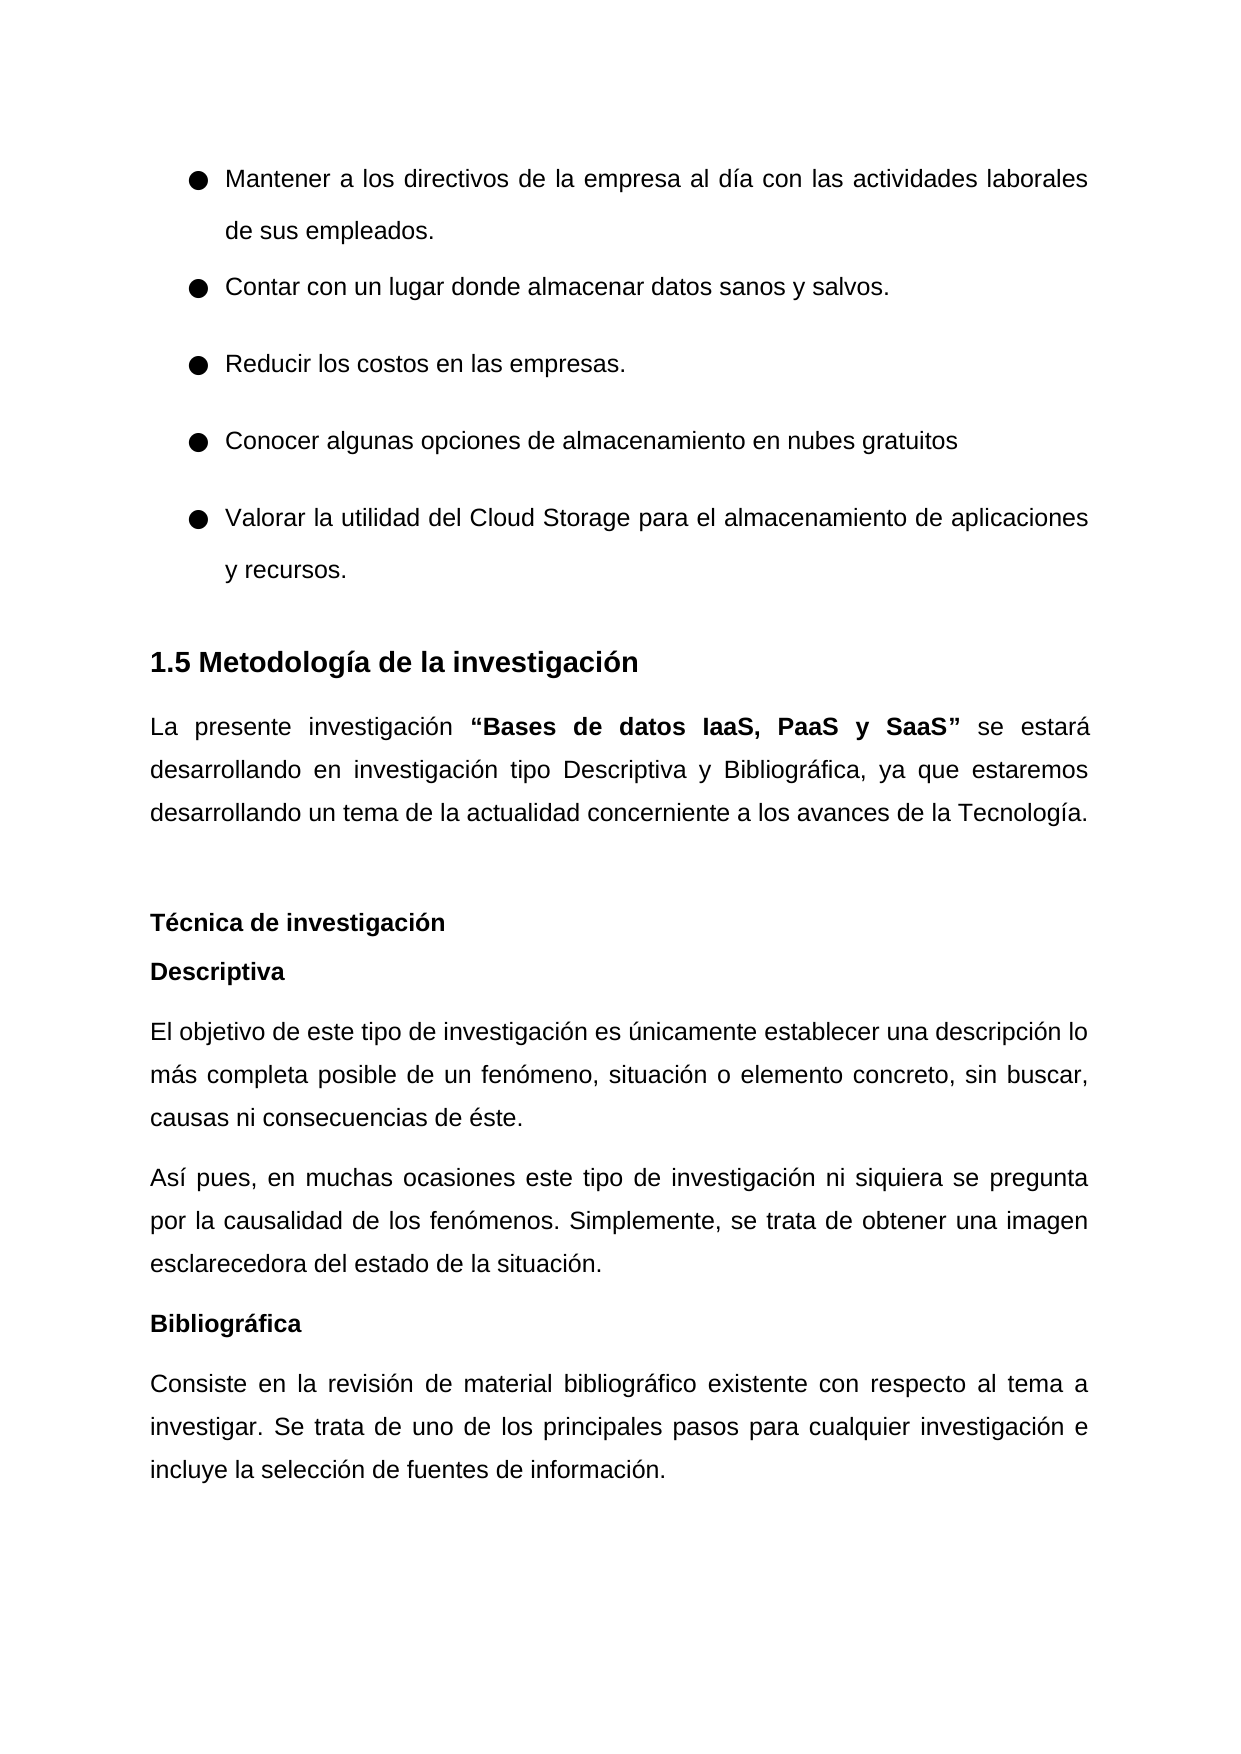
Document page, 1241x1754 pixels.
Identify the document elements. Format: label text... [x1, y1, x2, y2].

list Valorar la utilidad del Cloud Storage para el almacenamiento de aplicaciones y recursos. [187, 489, 1090, 584]
list Conocer algunas opciones de almacenamiento en nubes gratuitos [187, 412, 1090, 464]
text Consiste en la revisión de material bibliográfico existente con respecto al tema a investigar. Se trata de uno de los principales pasos para cualquier investigación e incluye la selección de fuentes de información. [150, 1369, 1090, 1484]
list Reducir los costos en las empresas. [187, 336, 1090, 387]
text Bibliográfica [150, 1309, 1090, 1338]
text 1.5 Metodología de la investigación [150, 645, 1090, 678]
text Técnica de investigación [150, 908, 1090, 936]
text Así pues, en muchas ocasiones este tipo de investigación ni siquiera se pregunta por la causalidad de los fenómenos. Simplemente, se trata de obtener una imagen esclarecedora del estado de la situación. [150, 1163, 1090, 1278]
list Contar con un lugar donde almacenar datos sanos y salvos. [187, 259, 1090, 310]
list Mantener a los directivos de la empresa al día con las actividades laborales de sus empleados. [187, 150, 1090, 244]
text La presente investigación “Bases de datos IaaS, PaaS y SaaS” se estará desarrollando en investigación tipo Descriptiva y Bibliográfica, ya que estaremos desarrollando un tema de la actualidad concerniente a los avances de la Tecnología. [150, 712, 1090, 827]
text El objetivo de este tipo de investigación es únicamente establecer una descripción lo más completa posible de un fenómeno, situación o elemento concreto, sin buscar, causas ni consecuencias de éste. [150, 1017, 1090, 1132]
text Descriptiva [150, 957, 1090, 986]
